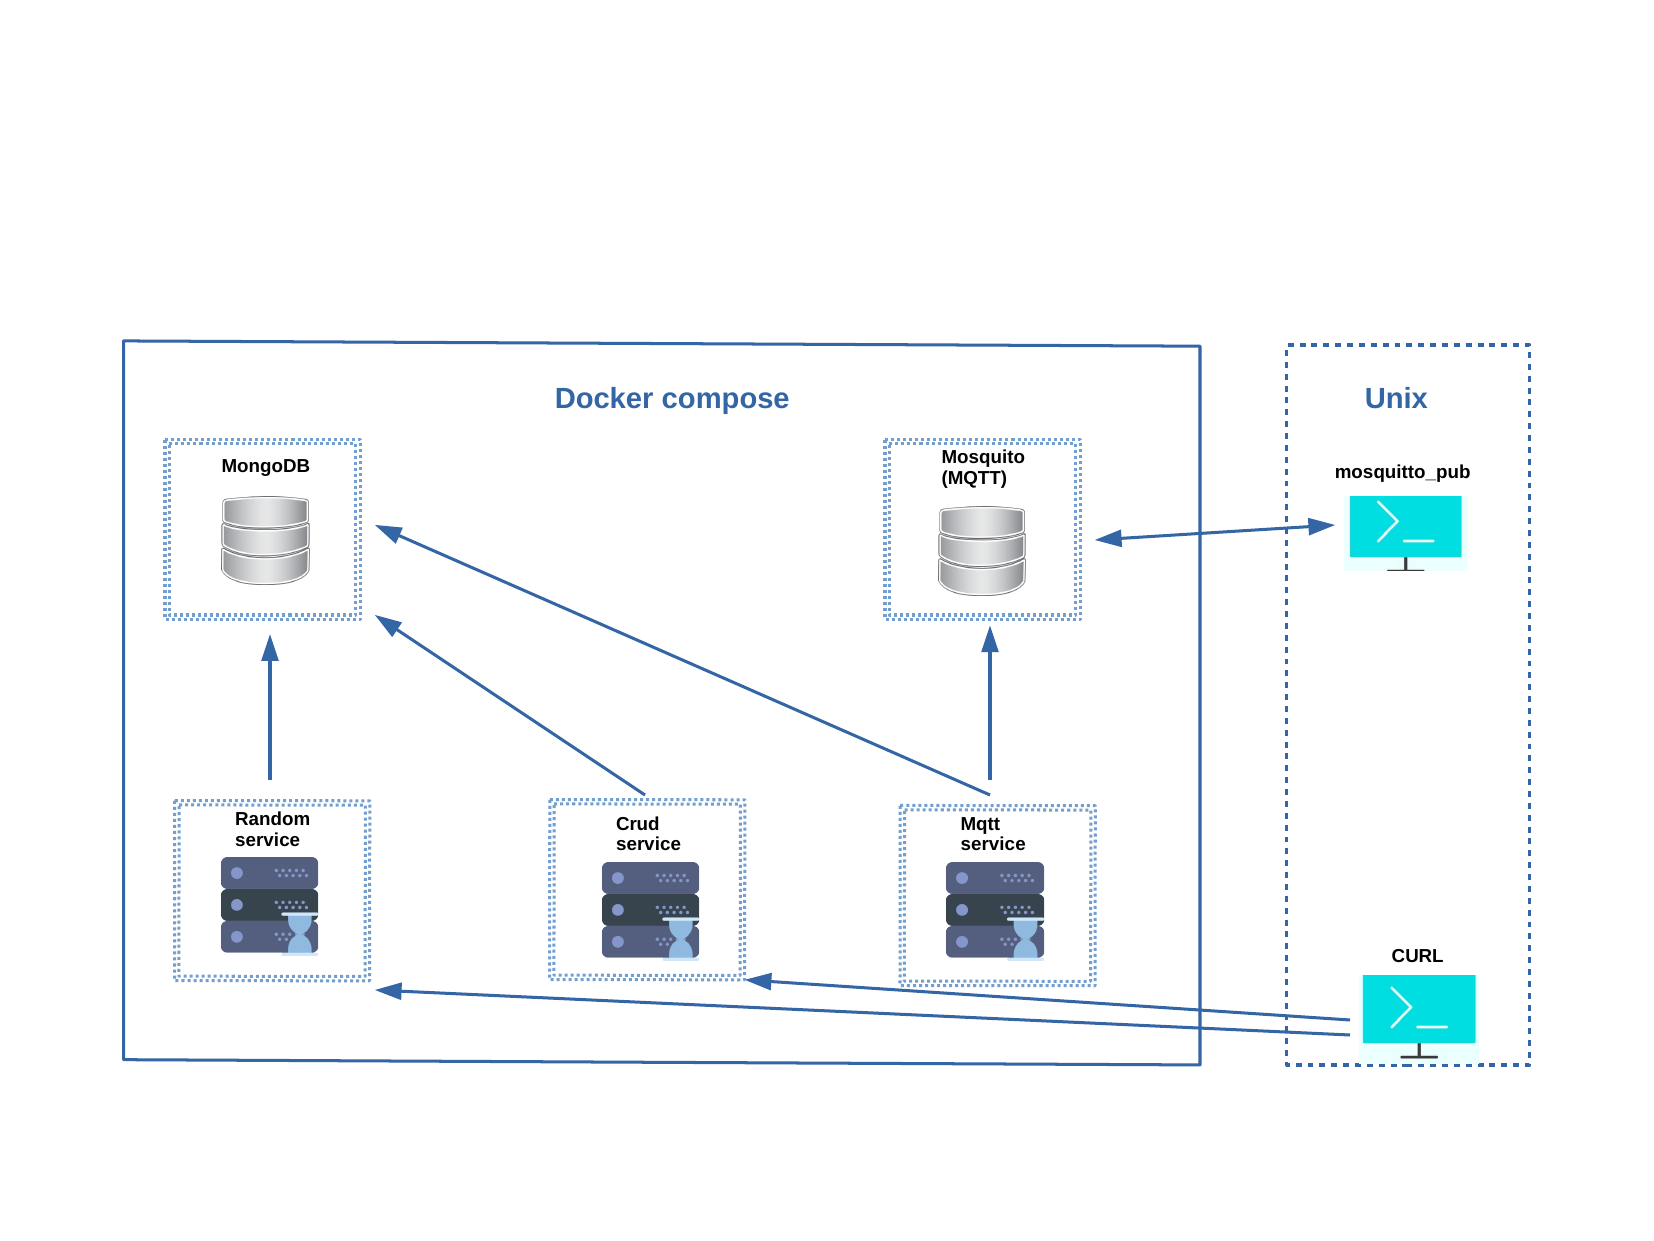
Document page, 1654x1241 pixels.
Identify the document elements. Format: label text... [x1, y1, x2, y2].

text_box [165, 439, 361, 620]
picture [938, 506, 1026, 596]
picture [221, 506, 310, 585]
text_box Docker compose [540, 375, 806, 446]
text_box [885, 439, 1081, 620]
picture [601, 862, 700, 961]
subtitle [90, 210, 1579, 1126]
text_box mosquitto_pub [1320, 454, 1501, 512]
text_box [486, 686, 619, 775]
text_box CURL [1376, 938, 1520, 996]
text_box Unix [1350, 375, 1456, 423]
text_box Crud service [601, 805, 706, 863]
text_box [138, 686, 745, 1047]
picture [945, 862, 1045, 961]
text_box [900, 805, 1096, 986]
text_box MongoDB [206, 448, 350, 506]
text_box Mosquito (MQTT) [926, 444, 1070, 497]
text_box Mqtt service [945, 810, 1051, 863]
text_box [1286, 345, 1530, 1066]
